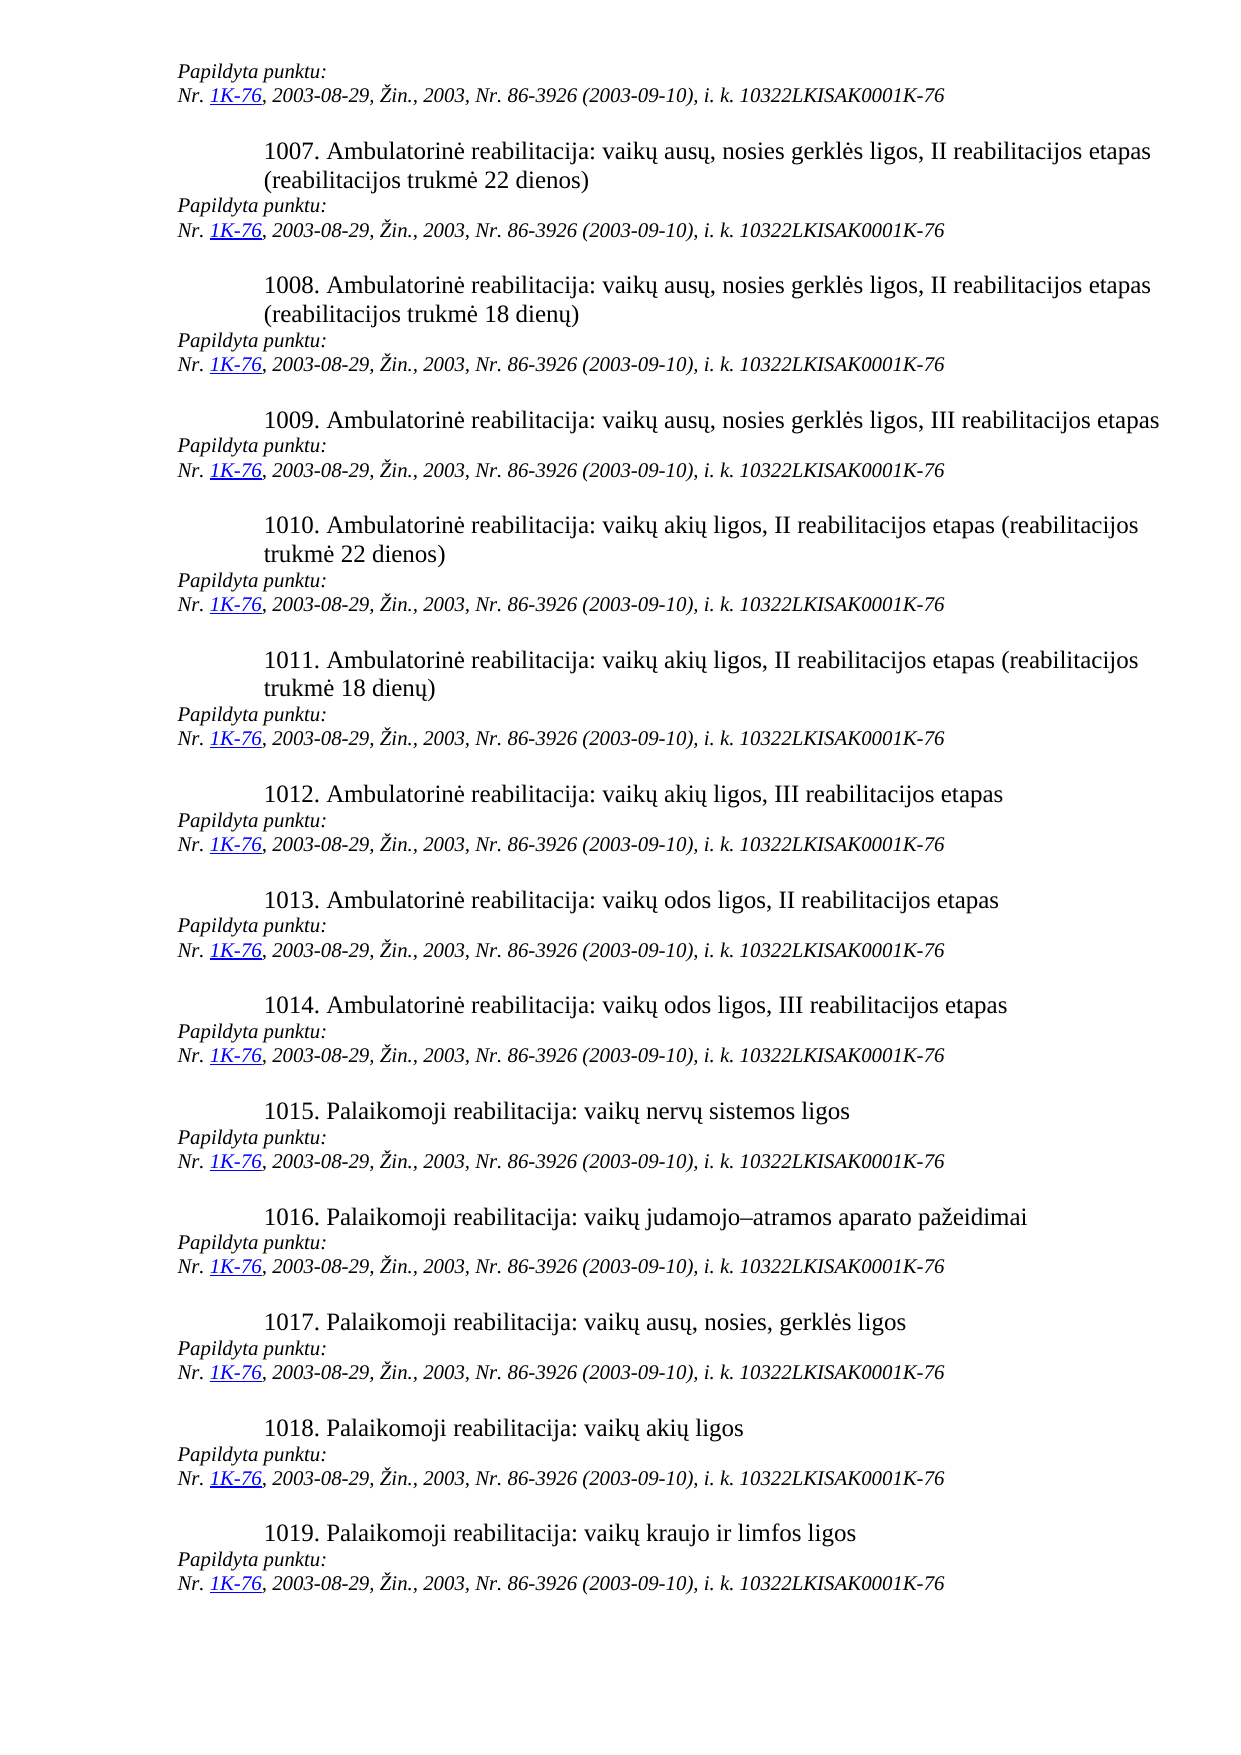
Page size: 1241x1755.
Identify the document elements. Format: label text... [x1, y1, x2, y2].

text 1011. Ambulatorinė reabilitacija: vaikų akių ligos, II reabilitacijos etapas (reabilitacijos trukmė 18 dienų) [263, 645, 1181, 702]
text Papildyta punktu: [177, 433, 1181, 457]
text Papildyta punktu: [177, 568, 1181, 592]
text 1012. Ambulatorinė reabilitacija: vaikų akių ligos, III reabilitacijos etapas [263, 779, 1181, 808]
text Papildyta punktu: [177, 913, 1181, 937]
text 1014. Ambulatorinė reabilitacija: vaikų odos ligos, III reabilitacijos etapas [263, 990, 1181, 1019]
text 1018. Palaikomoji reabilitacija: vaikų akių ligos [263, 1413, 1181, 1442]
text Papildyta punktu: [177, 328, 1181, 352]
text 1013. Ambulatorinė reabilitacija: vaikų odos ligos, II reabilitacijos etapas [263, 885, 1181, 913]
text Nr. 1K-76, 2003-08-29, Žin., 2003, Nr. 86-3926 (2003-09-10), i. k. 10322LKISAK0001K-76 [177, 1043, 1181, 1067]
text 1010. Ambulatorinė reabilitacija: vaikų akių ligos, II reabilitacijos etapas (reabilitacijos trukmė 22 dienos) [263, 510, 1181, 568]
text 1019. Palaikomoji reabilitacija: vaikų kraujo ir limfos ligos [263, 1518, 1181, 1547]
text Papildyta punktu: [177, 1230, 1181, 1254]
text 1007. Ambulatorinė reabilitacija: vaikų ausų, nosies gerklės ligos, II reabilitacijos etapas (reabilitacijos trukmė 22 dienos) [263, 136, 1181, 193]
text Nr. 1K-76, 2003-08-29, Žin., 2003, Nr. 86-3926 (2003-09-10), i. k. 10322LKISAK0001K-76 [177, 1571, 1181, 1595]
text Nr. 1K-76, 2003-08-29, Žin., 2003, Nr. 86-3926 (2003-09-10), i. k. 10322LKISAK0001K-76 [177, 937, 1181, 962]
text Papildyta punktu: [177, 1442, 1181, 1466]
text 1009. Ambulatorinė reabilitacija: vaikų ausų, nosies gerklės ligos, III reabilitacijos etapas [263, 405, 1181, 433]
text Nr. 1K-76, 2003-08-29, Žin., 2003, Nr. 86-3926 (2003-09-10), i. k. 10322LKISAK0001K-76 [177, 83, 1181, 107]
text 1015. Palaikomoji reabilitacija: vaikų nervų sistemos ligos [263, 1096, 1181, 1125]
text Papildyta punktu: [177, 193, 1181, 217]
text 1008. Ambulatorinė reabilitacija: vaikų ausų, nosies gerklės ligos, II reabilitacijos etapas (reabilitacijos trukmė 18 dienų) [263, 270, 1181, 328]
text Papildyta punktu: [177, 702, 1181, 726]
text Nr. 1K-76, 2003-08-29, Žin., 2003, Nr. 86-3926 (2003-09-10), i. k. 10322LKISAK0001K-76 [177, 726, 1181, 750]
text Nr. 1K-76, 2003-08-29, Žin., 2003, Nr. 86-3926 (2003-09-10), i. k. 10322LKISAK0001K-76 [177, 592, 1181, 616]
text Nr. 1K-76, 2003-08-29, Žin., 2003, Nr. 86-3926 (2003-09-10), i. k. 10322LKISAK0001K-76 [177, 217, 1181, 242]
text Nr. 1K-76, 2003-08-29, Žin., 2003, Nr. 86-3926 (2003-09-10), i. k. 10322LKISAK0001K-76 [177, 1360, 1181, 1384]
text Nr. 1K-76, 2003-08-29, Žin., 2003, Nr. 86-3926 (2003-09-10), i. k. 10322LKISAK0001K-76 [177, 352, 1181, 376]
text Papildyta punktu: [177, 1019, 1181, 1043]
text Papildyta punktu: [177, 1125, 1181, 1149]
text Nr. 1K-76, 2003-08-29, Žin., 2003, Nr. 86-3926 (2003-09-10), i. k. 10322LKISAK0001K-76 [177, 1466, 1181, 1490]
text 1016. Palaikomoji reabilitacija: vaikų judamojo–atramos aparato pažeidimai [263, 1202, 1181, 1230]
text Nr. 1K-76, 2003-08-29, Žin., 2003, Nr. 86-3926 (2003-09-10), i. k. 10322LKISAK0001K-76 [177, 1254, 1181, 1278]
text Nr. 1K-76, 2003-08-29, Žin., 2003, Nr. 86-3926 (2003-09-10), i. k. 10322LKISAK0001K-76 [177, 1149, 1181, 1173]
text 1017. Palaikomoji reabilitacija: vaikų ausų, nosies, gerklės ligos [263, 1307, 1181, 1336]
text Nr. 1K-76, 2003-08-29, Žin., 2003, Nr. 86-3926 (2003-09-10), i. k. 10322LKISAK0001K-76 [177, 832, 1181, 856]
text Papildyta punktu: [177, 808, 1181, 832]
text Papildyta punktu: [177, 1336, 1181, 1360]
text Papildyta punktu: [177, 59, 1181, 83]
text Papildyta punktu: [177, 1547, 1181, 1571]
text Nr. 1K-76, 2003-08-29, Žin., 2003, Nr. 86-3926 (2003-09-10), i. k. 10322LKISAK0001K-76 [177, 457, 1181, 482]
